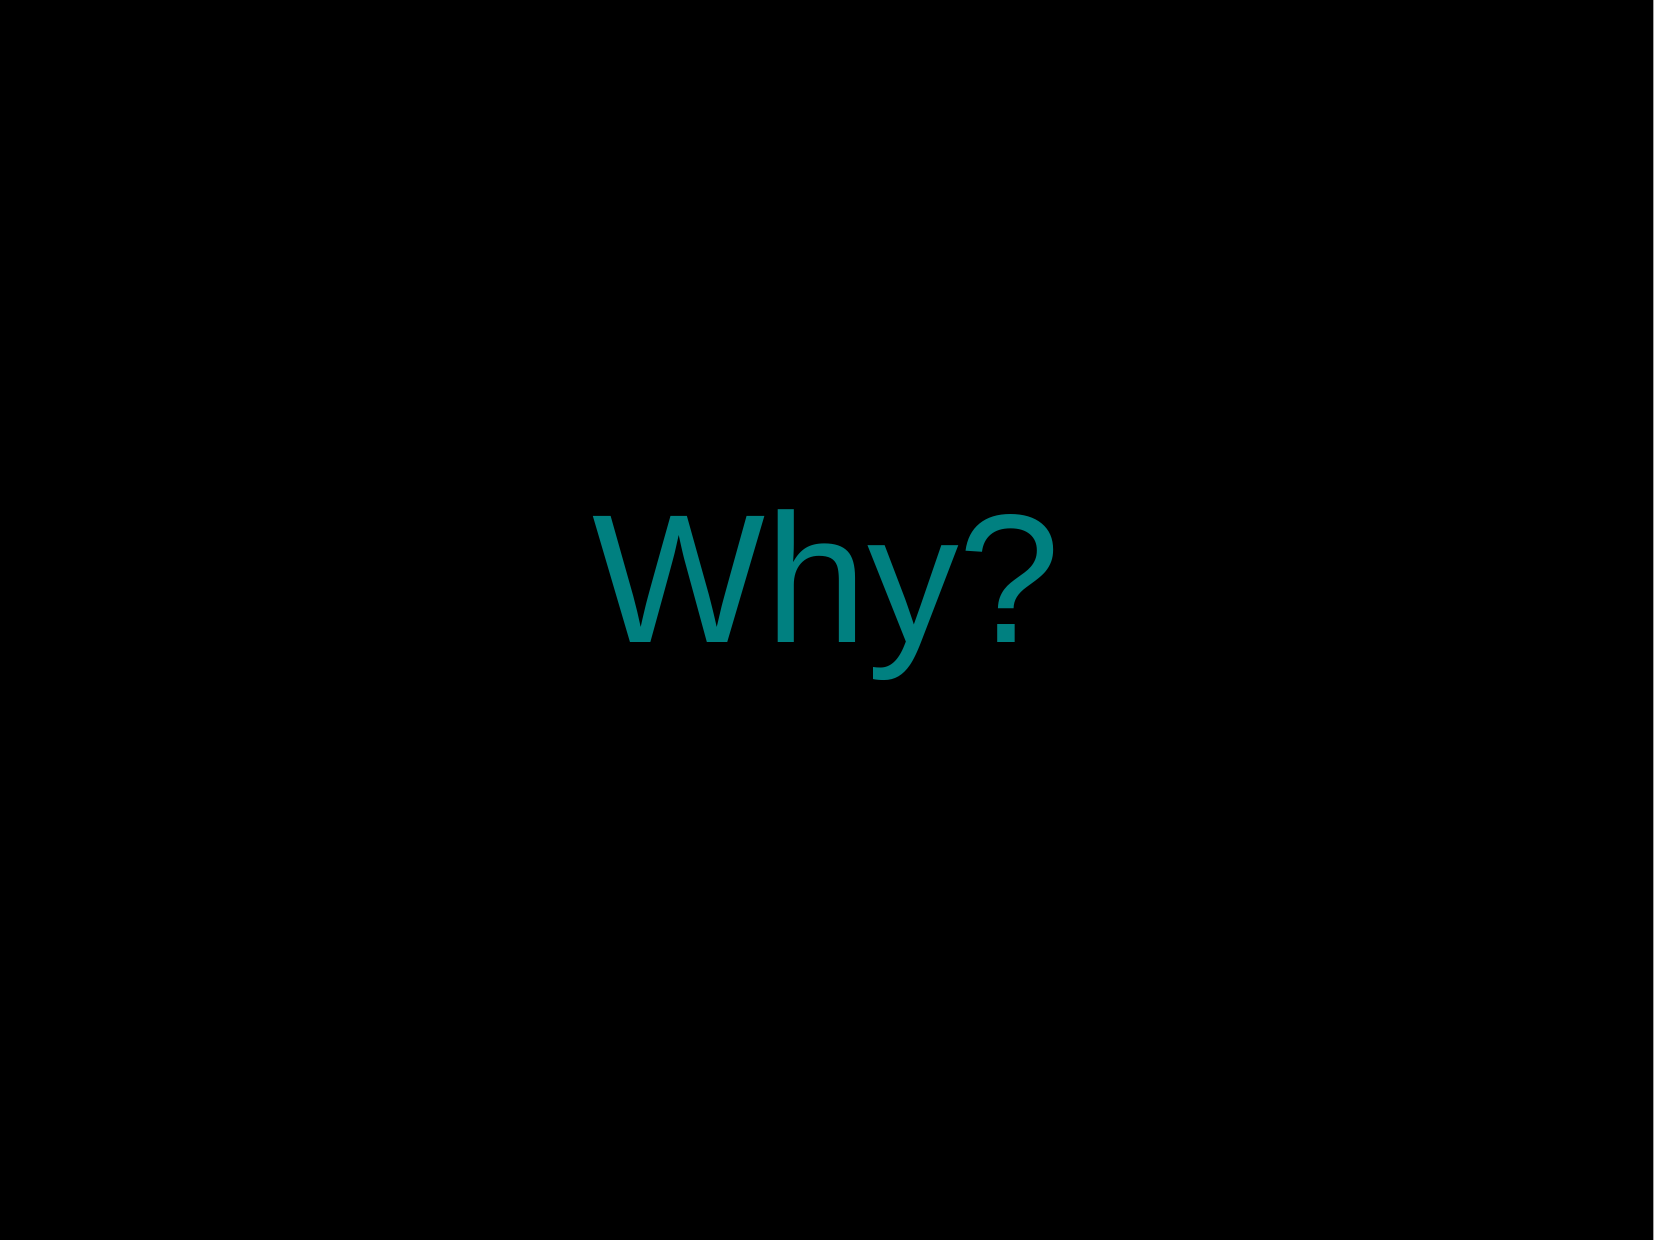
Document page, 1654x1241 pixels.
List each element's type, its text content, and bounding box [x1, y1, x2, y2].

subtitle Why? [82, 56, 1571, 1102]
